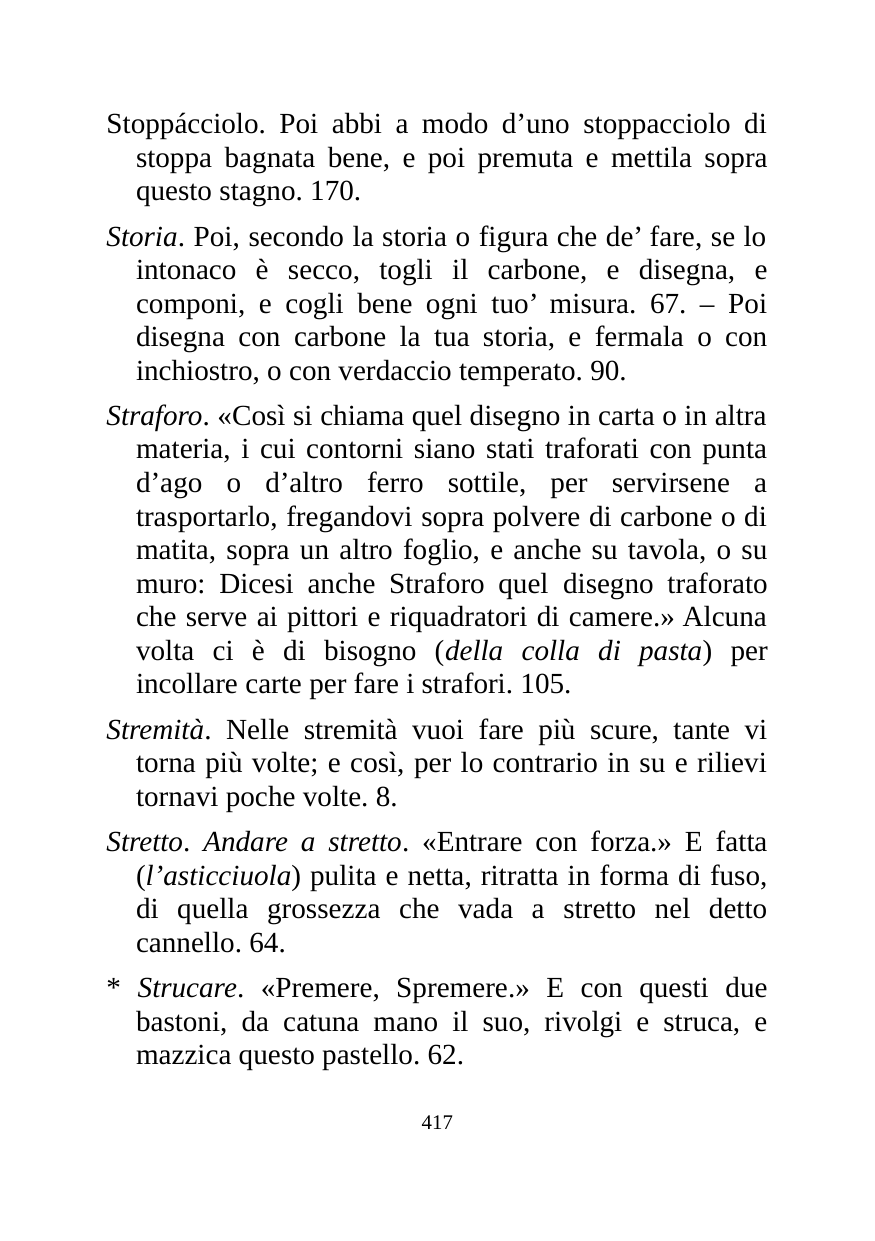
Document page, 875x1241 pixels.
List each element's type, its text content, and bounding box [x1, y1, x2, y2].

text Stretto. Andare a stretto. «Entrare con forza.» E fatta (l’asticciuola) pulita e netta, ritratta in forma di fuso, di quella grossezza che vada a stretto nel detto cannello. 64. [106, 824, 768, 958]
text Storia. Poi, secondo la storia o figura che de’ fare, se lo intonaco è secco, togli il carbone, e disegna, e componi, e cogli bene ogni tuo’ misura. 67. – Poi disegna con carbone la tua storia, e fermala o con inchiostro, o con verdaccio temperato. 90. [106, 219, 768, 386]
text Straforo. «Così si chiama quel disegno in carta o in altra materia, i cui contorni siano stati traforati con punta d’ago o d’altro ferro sottile, per servirsene a trasportarlo, fregandovi sopra polvere di carbone o di matita, sopra un altro foglio, e anche su tavola, o su muro: Dicesi anche Straforo quel disegno traforato che serve ai pittori e riquadratori di camere.» Alcuna volta ci è di bisogno (della colla di pasta) per incollare carte per fare i strafori. 105. [106, 398, 768, 700]
text Stremità. Nelle stremità vuoi fare più scure, tante vi torna più volte; e così, per lo contrario in su e rilievi tornavi poche volte. 8. [106, 712, 768, 812]
text Stoppácciolo. Poi abbi a modo d’uno stoppacciolo di stoppa bagnata bene, e poi premuta e mettila sopra questo stagno. 170. [106, 106, 768, 207]
text * Strucare. «Premere, Spremere.» E con questi due bastoni, da catuna mano il suo, rivolgi e struca, e mazzica questo pastello. 62. [106, 970, 768, 1071]
